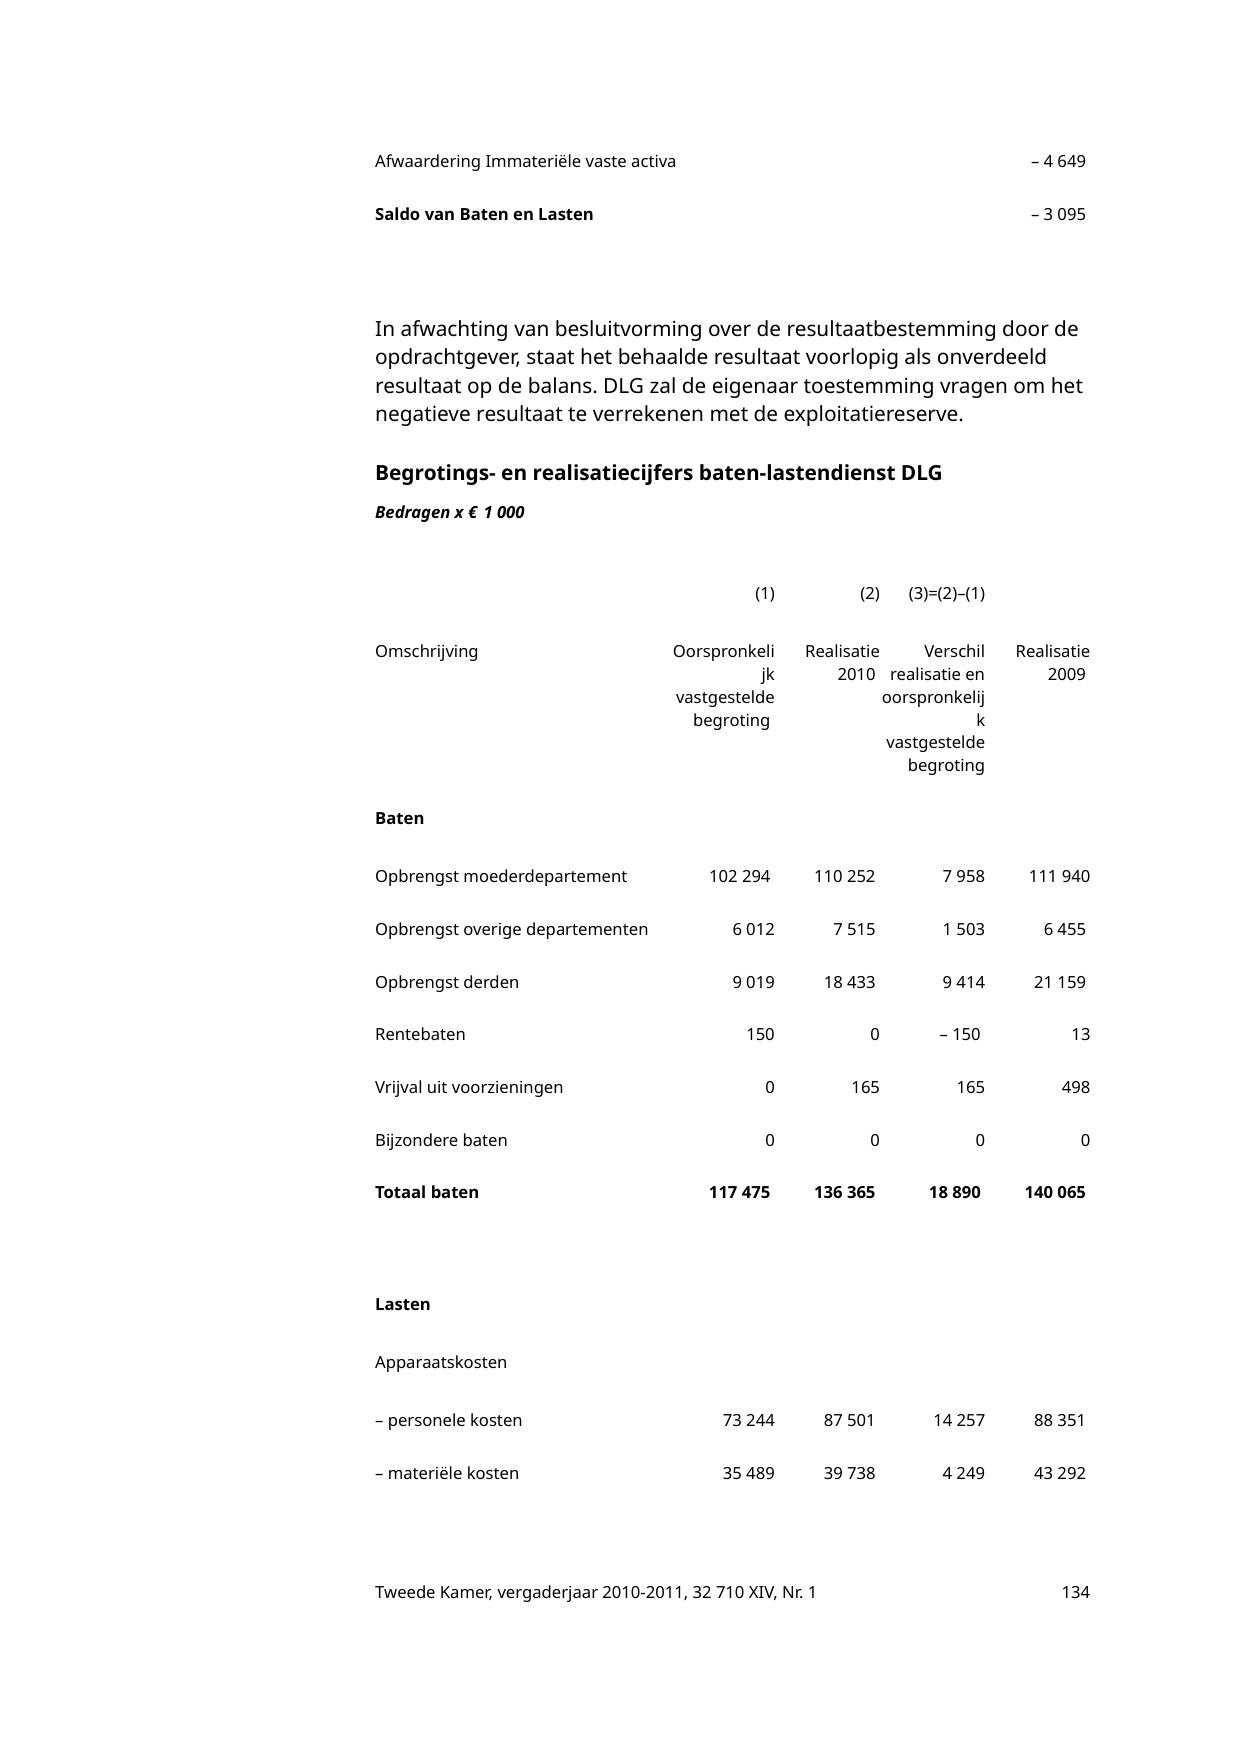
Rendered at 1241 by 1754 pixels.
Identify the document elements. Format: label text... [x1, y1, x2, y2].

table_header [985, 582, 1090, 640]
table_cell 18 433 [775, 970, 880, 1023]
table_header (1) [669, 582, 774, 640]
table_cell 102 294 [669, 865, 774, 917]
table_cell 39 738 [775, 1462, 880, 1514]
table_cell [880, 1351, 985, 1409]
table_cell 0 [669, 1128, 774, 1181]
table_cell 4 249 [880, 1462, 985, 1514]
table_cell 7 958 [880, 865, 985, 917]
table_cell – materiële kosten [375, 1462, 669, 1514]
table_cell [775, 806, 880, 865]
table_cell 9 414 [880, 970, 985, 1023]
table_cell 165 [775, 1076, 880, 1128]
table_cell [985, 1234, 1090, 1292]
text Bedragen x € 1 000 [375, 501, 1090, 524]
table_cell 73 244 [669, 1409, 774, 1462]
table_cell [669, 1234, 774, 1292]
table_cell Verschil realisatie en oorspronkelijk vastgestelde begroting [880, 640, 985, 806]
table_cell [880, 1234, 985, 1292]
table_cell [985, 1292, 1090, 1351]
table_cell 1 503 [880, 918, 985, 970]
table_cell 6 012 [669, 918, 774, 970]
table_header [375, 582, 669, 640]
table_cell Omschrijving [375, 640, 669, 806]
table_cell [985, 1351, 1090, 1409]
table_cell Baten [375, 806, 669, 865]
text In afwachting van besluitvorming over de resultaatbestemming door de opdrachtgever, staat het behaalde resultaat voorlopig als onverdeeld resultaat op de balans. DLG zal de eigenaar toestemming vragen om het negatieve resultaat te verrekenen met de exploitatiereserve. [375, 314, 1090, 428]
table_cell 7 515 [775, 918, 880, 970]
table_cell – 4 649 [961, 150, 1090, 203]
table_cell Apparaatskosten [375, 1351, 669, 1409]
table_cell [880, 1292, 985, 1351]
table_cell 18 890 [880, 1181, 985, 1234]
table_cell 150 [669, 1023, 774, 1076]
table_cell 111 940 [985, 865, 1090, 917]
table_cell 87 501 [775, 1409, 880, 1462]
table_cell [669, 806, 774, 865]
table_cell Opbrengst overige departementen [375, 918, 669, 970]
table_cell Realisatie 2009 [985, 640, 1090, 806]
table_cell 0 [775, 1128, 880, 1181]
table_cell [669, 1351, 774, 1409]
table_cell 110 252 [775, 865, 880, 917]
table_cell 117 475 [669, 1181, 774, 1234]
table_cell 0 [880, 1128, 985, 1181]
table_cell [775, 1234, 880, 1292]
table_cell [775, 1351, 880, 1409]
table_header (2) [775, 582, 880, 640]
table_cell Lasten [375, 1292, 669, 1351]
table_cell 43 292 [985, 1462, 1090, 1514]
table_header (3)=(2)–(1) [880, 582, 985, 640]
table_cell – personele kosten [375, 1409, 669, 1462]
table_cell 0 [985, 1128, 1090, 1181]
table_cell Afwaardering Immateriële vaste activa [375, 150, 961, 203]
table_cell 498 [985, 1076, 1090, 1128]
table_cell Saldo van Baten en Lasten [375, 203, 961, 255]
table_cell Bijzondere baten [375, 1128, 669, 1181]
table_cell 140 065 [985, 1181, 1090, 1234]
table_cell [985, 806, 1090, 865]
table_cell [775, 1292, 880, 1351]
table_cell Oorspronkelijk vastgestelde begroting [669, 640, 774, 806]
table_cell Rentebaten [375, 1023, 669, 1076]
table_cell 6 455 [985, 918, 1090, 970]
table_cell 0 [775, 1023, 880, 1076]
table_cell 88 351 [985, 1409, 1090, 1462]
table_cell – 3 095 [961, 203, 1090, 255]
table_cell Vrijval uit voorzieningen [375, 1076, 669, 1128]
table_cell 35 489 [669, 1462, 774, 1514]
table_cell 13 [985, 1023, 1090, 1076]
table_cell [880, 806, 985, 865]
table_cell 14 257 [880, 1409, 985, 1462]
table_cell [375, 1234, 669, 1292]
table_cell Realisatie 2010 [775, 640, 880, 806]
table_cell 21 159 [985, 970, 1090, 1023]
table_cell 0 [669, 1076, 774, 1128]
table_cell Totaal baten [375, 1181, 669, 1234]
table_cell 136 365 [775, 1181, 880, 1234]
table_cell 9 019 [669, 970, 774, 1023]
table_cell Opbrengst derden [375, 970, 669, 1023]
table_cell [669, 1292, 774, 1351]
text Begrotings- en realisatiecijfers baten-lastendienst DLG [375, 458, 1090, 486]
table_cell Opbrengst moederdepartement [375, 865, 669, 917]
table_cell – 150 [880, 1023, 985, 1076]
table_cell 165 [880, 1076, 985, 1128]
